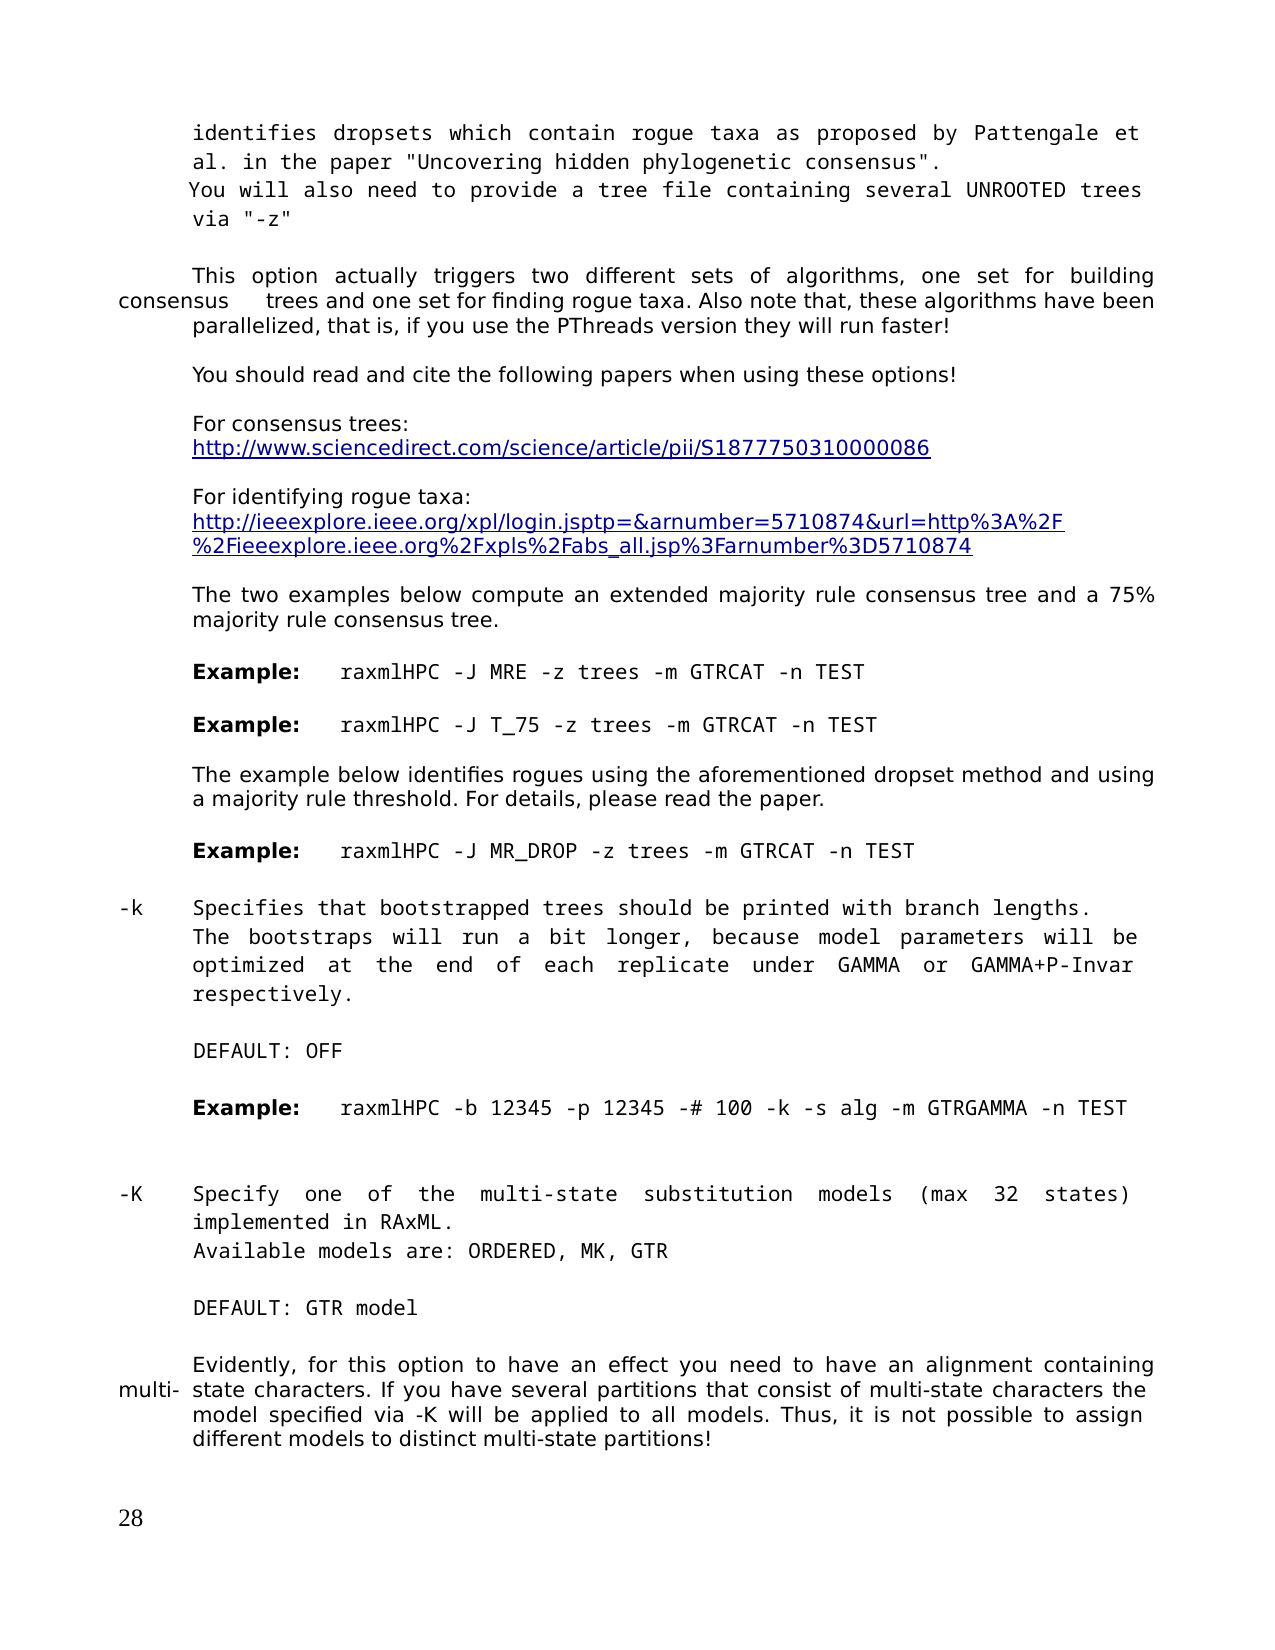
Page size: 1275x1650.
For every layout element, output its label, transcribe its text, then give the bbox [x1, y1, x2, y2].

text http://www.sciencedirect.com/science/article/pii/S1877750310000086 [118, 436, 1157, 461]
text Example: raxmlHPC -J MRE -z trees -m GTRCAT -n TEST [192, 657, 1157, 685]
text DEFAULT: GTR model [118, 1293, 1157, 1321]
text Available models are: ORDERED, MK, GTR [118, 1236, 1157, 1264]
text Evidently, for this option to have an effect you need to have an alignment containing multi- state characters. If you have several partitions that consist of multi-state characters the model specified via -K will be applied to all models. Thus, it is not possible to assign different models to distinct multi-state partitions! [118, 1350, 1157, 1452]
text For identifying rogue taxa: [118, 485, 1157, 510]
text You will also need to provide a tree file containing several UNROOTED trees via "-z" [118, 175, 1157, 232]
text http://ieeexplore.ieee.org/xpl/login.jsptp=&arnumber=5710874&url=http%3A%2F%2Fieeexplore.ieee.org%2Fxpls%2Fabs_all.jsp%3Farnumber%3D5710874 [192, 510, 1157, 559]
text The bootstraps will run a bit longer, because model parameters will be optimized at the end of each replicate under GAMMA or GAMMA+P-Invar respectively. [118, 922, 1157, 1007]
text For consensus trees: [118, 412, 1157, 436]
text Example: raxmlHPC -J T_75 -z trees -m GTRCAT -n TEST [192, 709, 1157, 738]
text The two examples below compute an extended majority rule consensus tree and a 75% majority rule consensus tree. [192, 583, 1157, 632]
text Example: raxmlHPC -b 12345 -p 12345 -# 100 -k -s alg -m GTRGAMMA -n TEST [118, 1093, 1157, 1121]
text This option actually triggers two different sets of algorithms, one set for building consensus trees and one set for finding rogue taxa. Also note that, these algorithms have been parallelized, that is, if you use the PThreads version they will run faster! [118, 261, 1157, 338]
text -k Specifies that bootstrapped trees should be printed with branch lengths. [118, 893, 1157, 922]
text DEFAULT: OFF [118, 1036, 1157, 1064]
text Example: raxmlHPC -J MR_DROP -z trees -m GTRCAT -n TEST [192, 836, 1157, 864]
text You should read and cite the following papers when using these options! [118, 363, 1157, 387]
text The example below identifies rogues using the aforementioned dropset method and using a majority rule threshold. For details, please read the paper. [192, 763, 1157, 812]
text -K Specify one of the multi-state substitution models (max 32 states) implemented in RAxML. [118, 1178, 1157, 1236]
text identifies dropsets which contain rogue taxa as proposed by Pattengale et al. in the paper "Uncovering hidden phylogenetic consensus". [118, 118, 1157, 175]
